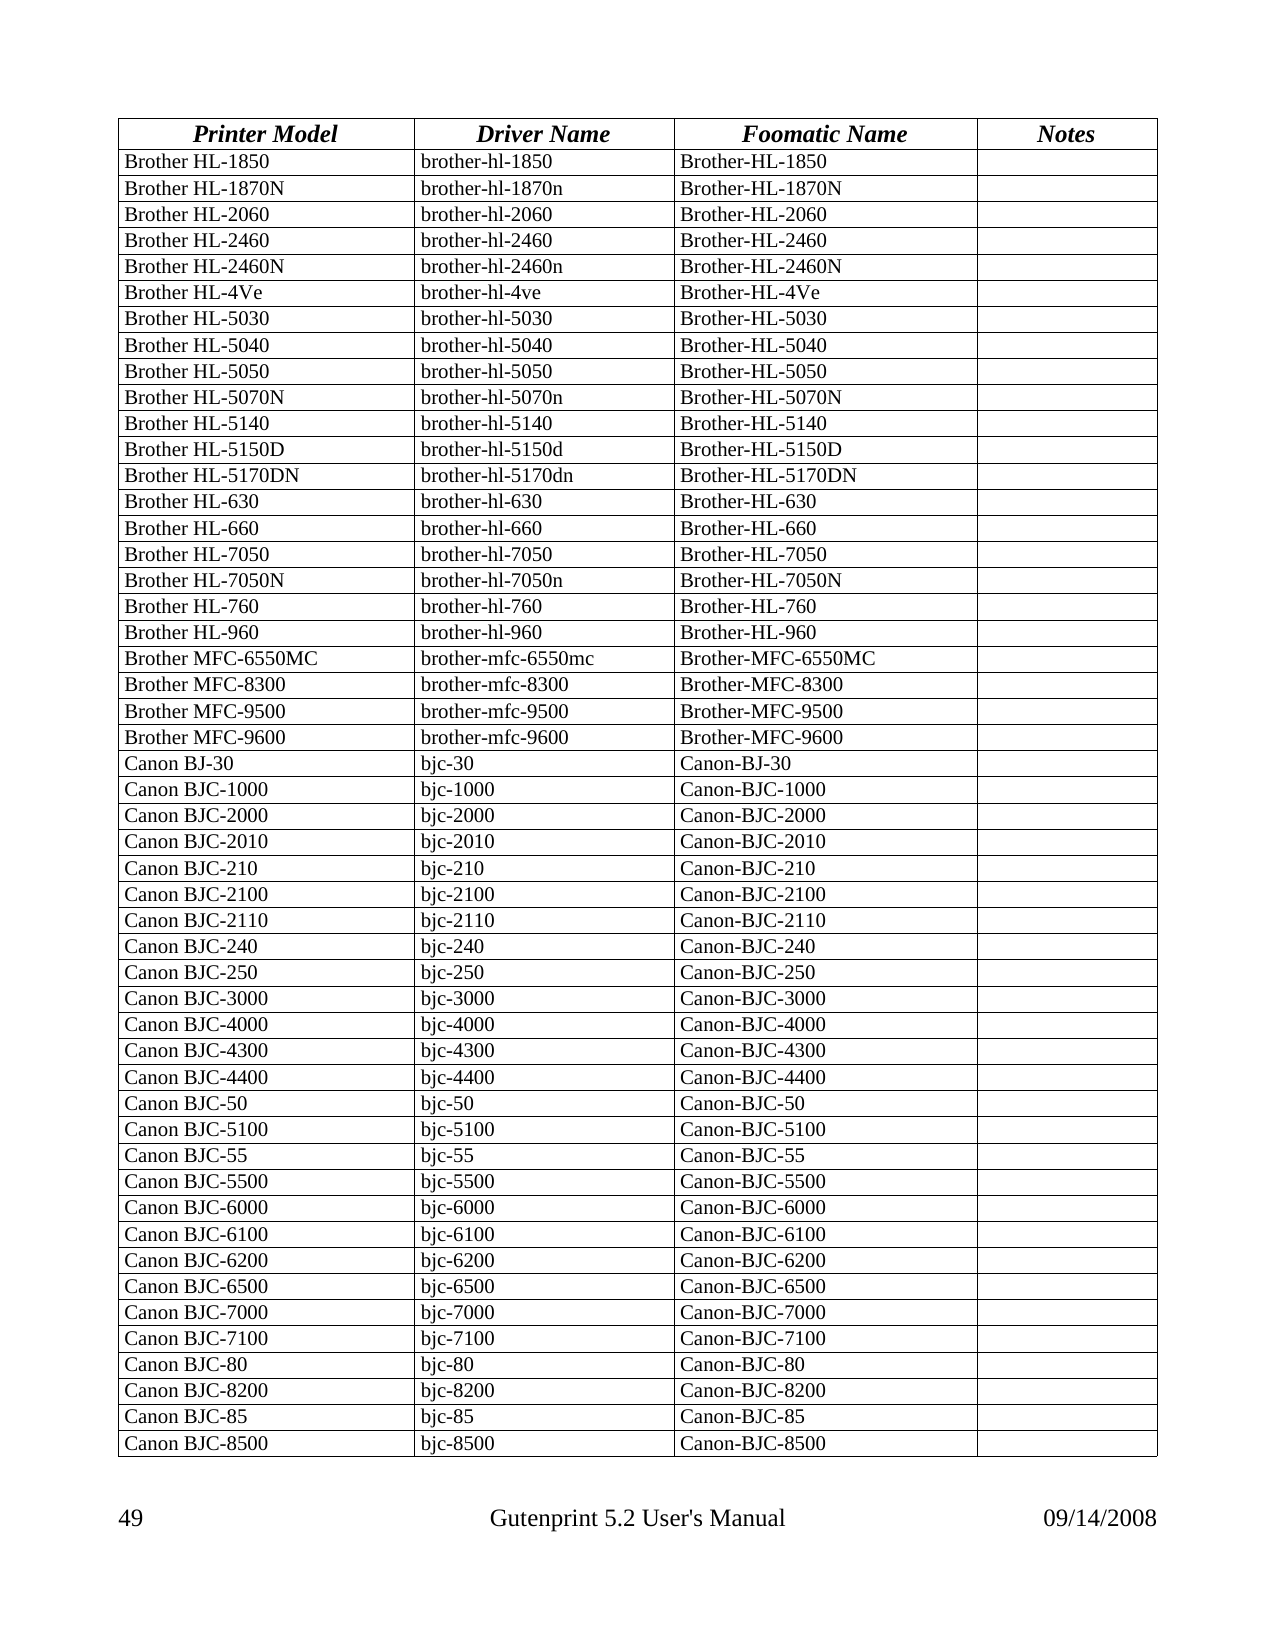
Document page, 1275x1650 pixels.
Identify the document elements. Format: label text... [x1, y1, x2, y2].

table_cell brother-hl-4ve [415, 281, 674, 306]
table_cell [978, 725, 1157, 750]
table_cell Canon BJC-2110 [119, 908, 414, 933]
table_cell Canon BJC-4400 [119, 1065, 414, 1090]
table_cell [978, 751, 1157, 776]
table_cell brother-hl-7050 [415, 542, 674, 567]
table_cell Brother-HL-1870N [675, 176, 977, 201]
table_cell brother-hl-1870n [415, 176, 674, 201]
table_cell Brother-HL-5030 [675, 307, 977, 332]
table_cell [978, 987, 1157, 1012]
table_header Driver Name [415, 119, 674, 149]
table_cell [978, 1300, 1157, 1325]
table_cell [978, 1170, 1157, 1195]
table_cell Canon-BJC-2110 [675, 908, 977, 933]
table_header Foomatic Name [675, 119, 977, 149]
table_cell Canon-BJC-5100 [675, 1117, 977, 1142]
table_cell Brother HL-760 [119, 594, 414, 619]
table_cell [978, 464, 1157, 489]
table_cell Brother HL-5070N [119, 385, 414, 410]
table_cell brother-hl-5050 [415, 359, 674, 384]
table_cell Canon BJC-5100 [119, 1117, 414, 1142]
table_cell [978, 150, 1157, 175]
table_cell Brother HL-5040 [119, 333, 414, 358]
table_cell [978, 856, 1157, 881]
table_cell [978, 516, 1157, 541]
table_cell Canon BJC-6000 [119, 1196, 414, 1221]
table_cell [978, 1065, 1157, 1090]
table_cell brother-mfc-8300 [415, 673, 674, 698]
table_cell Canon-BJC-210 [675, 856, 977, 881]
table_header Notes [978, 119, 1157, 149]
table_cell [978, 228, 1157, 253]
table_cell Brother-MFC-8300 [675, 673, 977, 698]
table_cell bjc-240 [415, 934, 674, 959]
table_cell [978, 804, 1157, 829]
table_cell Brother-MFC-9600 [675, 725, 977, 750]
table_cell [978, 908, 1157, 933]
table_cell Canon BJC-85 [119, 1405, 414, 1430]
table_cell [978, 1431, 1157, 1456]
table_cell [978, 1091, 1157, 1116]
table_cell Canon-BJC-7000 [675, 1300, 977, 1325]
table_cell bjc-8500 [415, 1431, 674, 1456]
table_cell [978, 255, 1157, 279]
table_cell [978, 490, 1157, 515]
table_cell Brother-HL-5040 [675, 333, 977, 358]
table_cell [978, 1353, 1157, 1378]
table_cell [978, 1274, 1157, 1299]
table_cell [978, 281, 1157, 306]
table_cell Brother HL-2060 [119, 202, 414, 227]
table_cell [978, 1326, 1157, 1352]
table_cell brother-hl-2460 [415, 228, 674, 253]
table_cell Brother HL-2460N [119, 255, 414, 279]
table_cell [978, 1039, 1157, 1064]
table_cell Brother-HL-5170DN [675, 464, 977, 489]
table_cell bjc-55 [415, 1144, 674, 1168]
table_cell brother-mfc-9500 [415, 699, 674, 724]
table_cell [978, 882, 1157, 907]
table_cell Brother HL-960 [119, 621, 414, 646]
table_cell Brother HL-5050 [119, 359, 414, 384]
table_cell Brother-HL-7050N [675, 568, 977, 593]
table_cell bjc-210 [415, 856, 674, 881]
table_cell [978, 1222, 1157, 1247]
table_cell Brother-HL-5050 [675, 359, 977, 384]
table_cell [978, 699, 1157, 724]
table_cell Canon BJC-55 [119, 1144, 414, 1168]
table_cell Canon-BJC-6200 [675, 1248, 977, 1273]
table_cell [978, 1379, 1157, 1404]
table_cell Canon-BJC-6500 [675, 1274, 977, 1299]
table_cell brother-hl-5030 [415, 307, 674, 332]
table_cell bjc-6200 [415, 1248, 674, 1273]
table_cell Canon-BJC-3000 [675, 987, 977, 1012]
table_cell Canon BJC-6200 [119, 1248, 414, 1273]
table_cell Canon BJC-80 [119, 1353, 414, 1378]
table_cell Brother HL-5170DN [119, 464, 414, 489]
table_cell bjc-30 [415, 751, 674, 776]
table_cell brother-hl-2060 [415, 202, 674, 227]
table_cell Canon BJC-1000 [119, 777, 414, 802]
table_cell [978, 359, 1157, 384]
table_cell [978, 385, 1157, 410]
table_cell [978, 777, 1157, 802]
table_cell Brother-HL-5070N [675, 385, 977, 410]
table_cell Canon BJC-4300 [119, 1039, 414, 1064]
table_cell Canon BJC-240 [119, 934, 414, 959]
table_cell Canon-BJC-50 [675, 1091, 977, 1116]
table_cell Canon-BJC-8500 [675, 1431, 977, 1456]
table_cell Brother MFC-9600 [119, 725, 414, 750]
table_cell Brother-HL-2060 [675, 202, 977, 227]
table_cell bjc-8200 [415, 1379, 674, 1404]
table_cell Canon-BJC-1000 [675, 777, 977, 802]
table_cell Canon BJC-3000 [119, 987, 414, 1012]
table_cell Brother-HL-7050 [675, 542, 977, 567]
table_header Printer Model [119, 119, 414, 149]
table_cell bjc-2110 [415, 908, 674, 933]
table_cell Brother HL-5030 [119, 307, 414, 332]
table_cell [978, 1248, 1157, 1273]
table_cell Canon BJC-2100 [119, 882, 414, 907]
table_cell [978, 621, 1157, 646]
table_cell Brother HL-4Ve [119, 281, 414, 306]
table_cell bjc-3000 [415, 987, 674, 1012]
table_cell Canon BJC-7000 [119, 1300, 414, 1325]
table_cell brother-hl-5040 [415, 333, 674, 358]
table_cell [978, 307, 1157, 332]
table_cell bjc-6000 [415, 1196, 674, 1221]
table_cell Brother MFC-9500 [119, 699, 414, 724]
table_cell [978, 202, 1157, 227]
table_cell Canon-BJC-80 [675, 1353, 977, 1378]
table_cell Brother-HL-960 [675, 621, 977, 646]
table_cell brother-hl-5070n [415, 385, 674, 410]
table_cell brother-hl-5150d [415, 437, 674, 463]
table_cell Brother-HL-760 [675, 594, 977, 619]
table_cell bjc-2100 [415, 882, 674, 907]
table_cell brother-hl-630 [415, 490, 674, 515]
table_cell Brother HL-7050 [119, 542, 414, 567]
table_cell Canon-BJ-30 [675, 751, 977, 776]
table_cell [978, 647, 1157, 672]
table_cell Brother HL-1850 [119, 150, 414, 175]
table_cell Canon-BJC-4000 [675, 1013, 977, 1038]
table_cell bjc-6500 [415, 1274, 674, 1299]
table_cell [978, 1013, 1157, 1038]
table_cell Canon BJC-250 [119, 960, 414, 986]
table_cell [978, 333, 1157, 358]
table_cell Canon-BJC-2000 [675, 804, 977, 829]
table_cell [978, 1144, 1157, 1168]
table_cell [978, 934, 1157, 959]
table_cell Brother HL-5140 [119, 411, 414, 436]
table_cell Canon-BJC-6000 [675, 1196, 977, 1221]
table_cell Canon-BJC-6100 [675, 1222, 977, 1247]
table_cell [978, 568, 1157, 593]
table_cell Canon BJC-7100 [119, 1326, 414, 1352]
table_cell Brother MFC-8300 [119, 673, 414, 698]
table_cell brother-hl-5170dn [415, 464, 674, 489]
table_cell brother-mfc-6550mc [415, 647, 674, 672]
table_cell Canon BJC-50 [119, 1091, 414, 1116]
table_cell Brother HL-7050N [119, 568, 414, 593]
table_cell bjc-6100 [415, 1222, 674, 1247]
table_cell Canon BJC-5500 [119, 1170, 414, 1195]
table_cell brother-hl-7050n [415, 568, 674, 593]
table_cell Canon BJC-6500 [119, 1274, 414, 1299]
table_cell Brother-HL-1850 [675, 150, 977, 175]
table_cell Canon-BJC-240 [675, 934, 977, 959]
table_cell brother-hl-5140 [415, 411, 674, 436]
table_cell [978, 437, 1157, 463]
table_cell [978, 542, 1157, 567]
table_cell Brother HL-630 [119, 490, 414, 515]
table_cell brother-hl-1850 [415, 150, 674, 175]
table_cell Brother HL-1870N [119, 176, 414, 201]
table_cell Brother MFC-6550MC [119, 647, 414, 672]
table_cell Canon BJC-2000 [119, 804, 414, 829]
table_cell bjc-7000 [415, 1300, 674, 1325]
table_cell Canon-BJC-7100 [675, 1326, 977, 1352]
table_cell [978, 960, 1157, 986]
table_cell bjc-50 [415, 1091, 674, 1116]
table_cell brother-hl-2460n [415, 255, 674, 279]
table_cell bjc-2010 [415, 830, 674, 855]
table_cell Canon BJ-30 [119, 751, 414, 776]
table_cell bjc-80 [415, 1353, 674, 1378]
table_cell brother-hl-760 [415, 594, 674, 619]
table_cell [978, 594, 1157, 619]
table_cell Brother HL-5150D [119, 437, 414, 463]
table_cell Canon-BJC-55 [675, 1144, 977, 1168]
table_cell [978, 673, 1157, 698]
table_cell Brother-HL-5140 [675, 411, 977, 436]
table_cell bjc-2000 [415, 804, 674, 829]
table_cell Canon-BJC-85 [675, 1405, 977, 1430]
table_cell Canon-BJC-5500 [675, 1170, 977, 1195]
table_cell [978, 1196, 1157, 1221]
table_cell Brother-HL-2460N [675, 255, 977, 279]
table_cell brother-hl-660 [415, 516, 674, 541]
table_cell bjc-250 [415, 960, 674, 986]
table_cell Canon-BJC-250 [675, 960, 977, 986]
table_cell Canon BJC-210 [119, 856, 414, 881]
table_cell Brother-HL-4Ve [675, 281, 977, 306]
table_cell bjc-4300 [415, 1039, 674, 1064]
table_cell Canon-BJC-4300 [675, 1039, 977, 1064]
table_cell Brother-HL-630 [675, 490, 977, 515]
table_cell Canon BJC-6100 [119, 1222, 414, 1247]
table_cell brother-mfc-9600 [415, 725, 674, 750]
table_cell Brother-HL-5150D [675, 437, 977, 463]
table_cell Brother HL-2460 [119, 228, 414, 253]
table_cell Canon-BJC-2010 [675, 830, 977, 855]
table_cell [978, 411, 1157, 436]
table_cell Canon BJC-4000 [119, 1013, 414, 1038]
table_cell Brother-HL-660 [675, 516, 977, 541]
table_cell Canon-BJC-4400 [675, 1065, 977, 1090]
table_cell Brother-MFC-6550MC [675, 647, 977, 672]
table_cell Brother-MFC-9500 [675, 699, 977, 724]
table_cell Canon BJC-8500 [119, 1431, 414, 1456]
table_cell bjc-1000 [415, 777, 674, 802]
table_cell [978, 830, 1157, 855]
table_cell bjc-5500 [415, 1170, 674, 1195]
table_cell bjc-4400 [415, 1065, 674, 1090]
table_cell Brother HL-660 [119, 516, 414, 541]
table_cell [978, 176, 1157, 201]
table_cell Brother-HL-2460 [675, 228, 977, 253]
table_cell bjc-5100 [415, 1117, 674, 1142]
table_cell bjc-85 [415, 1405, 674, 1430]
table_cell Canon-BJC-2100 [675, 882, 977, 907]
table_cell bjc-4000 [415, 1013, 674, 1038]
table_cell Canon BJC-8200 [119, 1379, 414, 1404]
table_cell Canon-BJC-8200 [675, 1379, 977, 1404]
table_cell [978, 1405, 1157, 1430]
table_cell brother-hl-960 [415, 621, 674, 646]
table_cell Canon BJC-2010 [119, 830, 414, 855]
table_cell bjc-7100 [415, 1326, 674, 1352]
table_cell [978, 1117, 1157, 1142]
